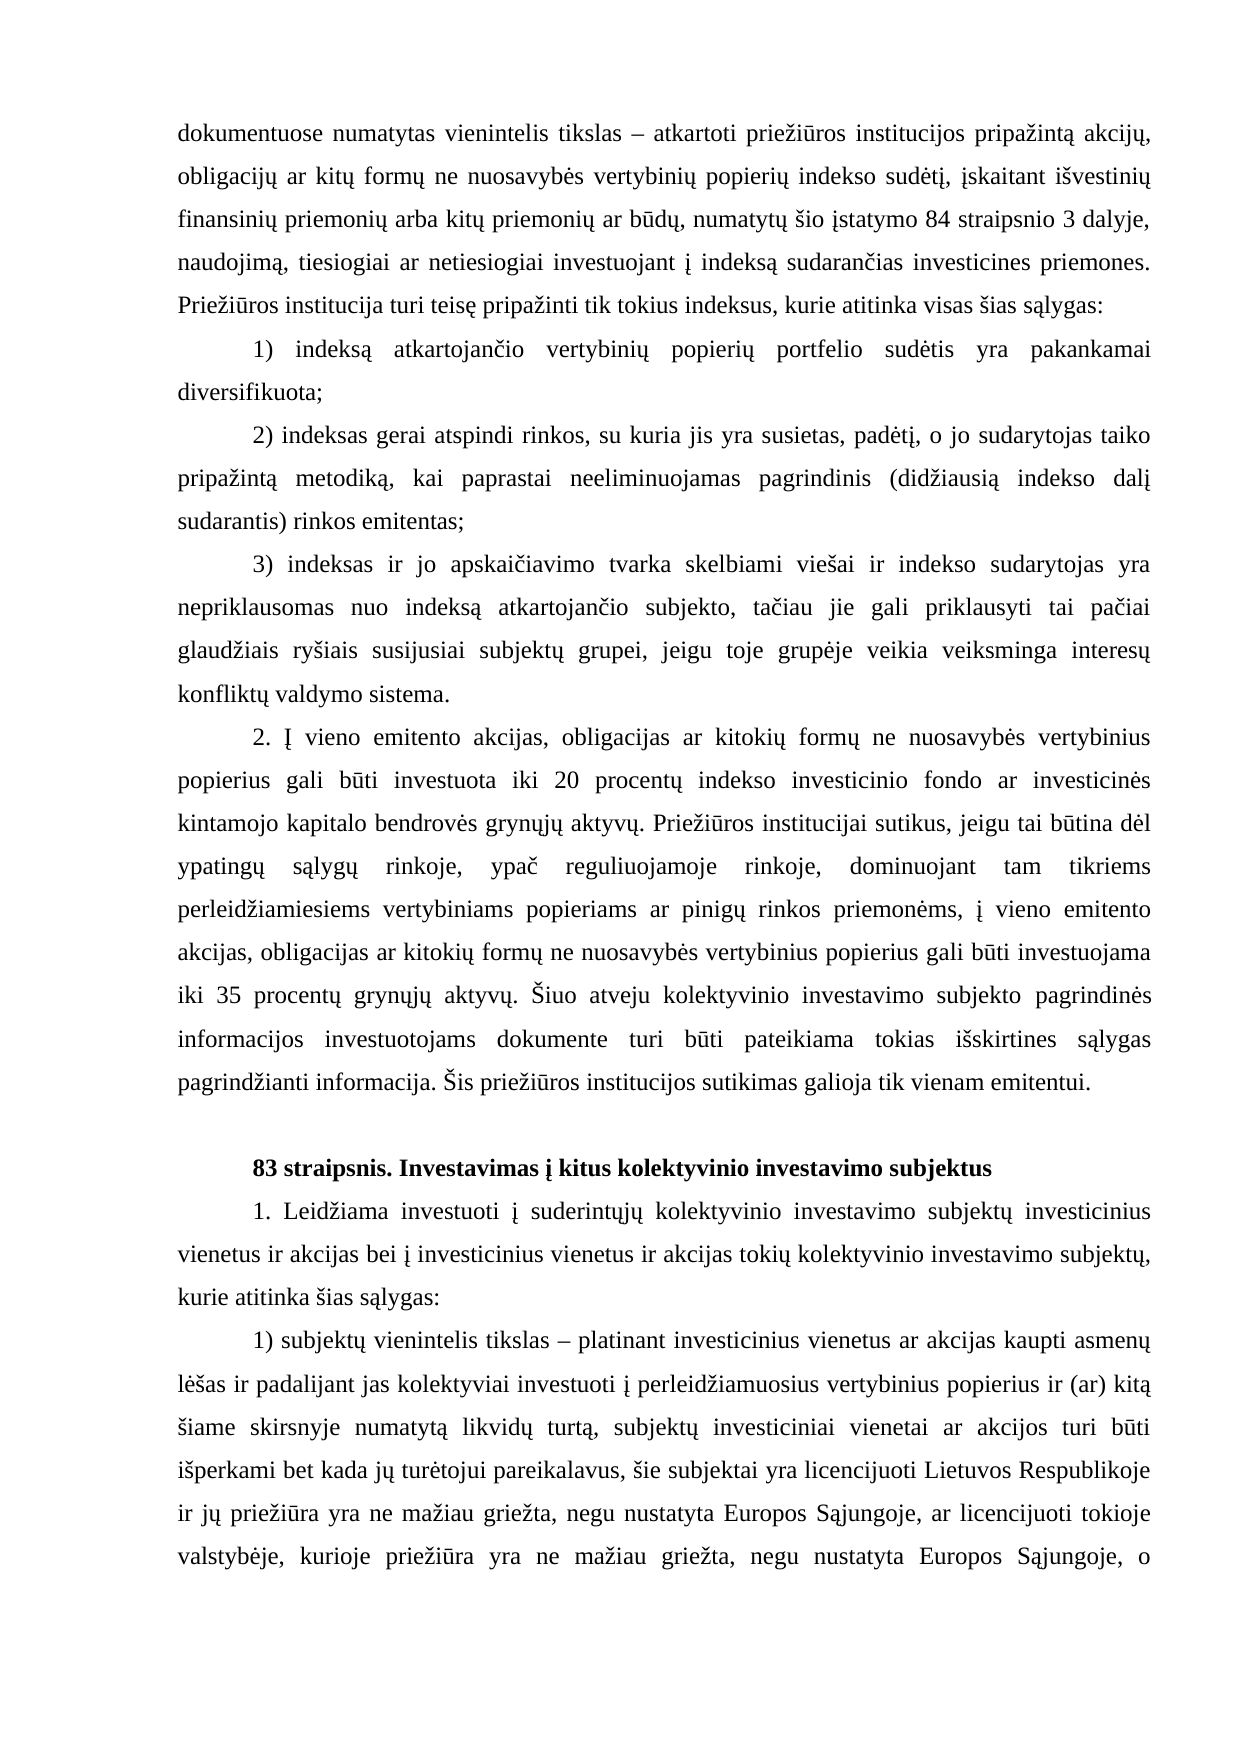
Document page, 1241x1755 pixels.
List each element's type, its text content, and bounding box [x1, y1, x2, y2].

text 1) indeksą atkartojančio vertybinių popierių portfelio sudėtis yra pakankamai diversifikuota; [177, 334, 1152, 406]
text 2) indeksas gerai atspindi rinkos, su kuria jis yra susietas, padėtį, o jo sudarytojas taiko pripažintą metodiką, kai paprastai neeliminuojamas pagrindinis (didžiausią indekso dalį sudarantis) rinkos emitentas; [177, 420, 1152, 535]
text 1. Leidžiama investuoti į suderintųjų kolektyvinio investavimo subjektų investicinius vienetus ir akcijas bei į investicinius vienetus ir akcijas tokių kolektyvinio investavimo subjektų, kurie atitinka šias sąlygas: [177, 1196, 1152, 1311]
text dokumentuose numatytas vienintelis tikslas – atkartoti priežiūros institucijos pripažintą akcijų, obligacijų ar kitų formų ne nuosavybės vertybinių popierių indekso sudėtį, įskaitant išvestinių finansinių priemonių arba kitų priemonių ar būdų, numatytų šio įstatymo 84 straipsnio 3 dalyje, naudojimą, tiesiogiai ar netiesiogiai investuojant į indeksą sudarančias investicines priemones. Priežiūros institucija turi teisę pripažinti tik tokius indeksus, kurie atitinka visas šias sąlygas: [177, 118, 1152, 319]
text 1) subjektų vienintelis tikslas – platinant investicinius vienetus ar akcijas kaupti asmenų lėšas ir padalijant jas kolektyviai investuoti į perleidžiamuosius vertybinius popierius ir (ar) kitą šiame skirsnyje numatytą likvidų turtą, subjektų investiciniai vienetai ar akcijos turi būti išperkami bet kada jų turėtojui pareikalavus, šie subjektai yra licencijuoti Lietuvos Respublikoje ir jų priežiūra yra ne mažiau griežta, negu nustatyta Europos Sąjungoje, ar licencijuoti tokioje valstybėje, kurioje priežiūra yra ne mažiau griežta, negu nustatyta Europos Sąjungoje, o [177, 1326, 1152, 1570]
text 3) indeksas ir jo apskaičiavimo tvarka skelbiami viešai ir indekso sudarytojas yra nepriklausomas nuo indeksą atkartojančio subjekto, tačiau jie gali priklausyti tai pačiai glaudžiais ryšiais susijusiai subjektų grupei, jeigu toje grupėje veikia veiksminga interesų konfliktų valdymo sistema. [177, 549, 1152, 707]
text 2. Į vieno emitento akcijas, obligacijas ar kitokių formų ne nuosavybės vertybinius popierius gali būti investuota iki 20 procentų indekso investicinio fondo ar investicinės kintamojo kapitalo bendrovės grynųjų aktyvų. Priežiūros institucijai sutikus, jeigu tai būtina dėl ypatingų sąlygų rinkoje, ypač reguliuojamoje rinkoje, dominuojant tam tikriems perleidžiamiesiems vertybiniams popieriams ar pinigų rinkos priemonėms, į vieno emitento akcijas, obligacijas ar kitokių formų ne nuosavybės vertybinius popierius gali būti investuojama iki 35 procentų grynųjų aktyvų. Šiuo atveju kolektyvinio investavimo subjekto pagrindinės informacijos investuotojams dokumente turi būti pateikiama tokias išskirtines sąlygas pagrindžianti informacija. Šis priežiūros institucijos sutikimas galioja tik vienam emitentui. [177, 722, 1152, 1096]
text 83 straipsnis. Investavimas į kitus kolektyvinio investavimo subjektus [252, 1153, 1152, 1182]
